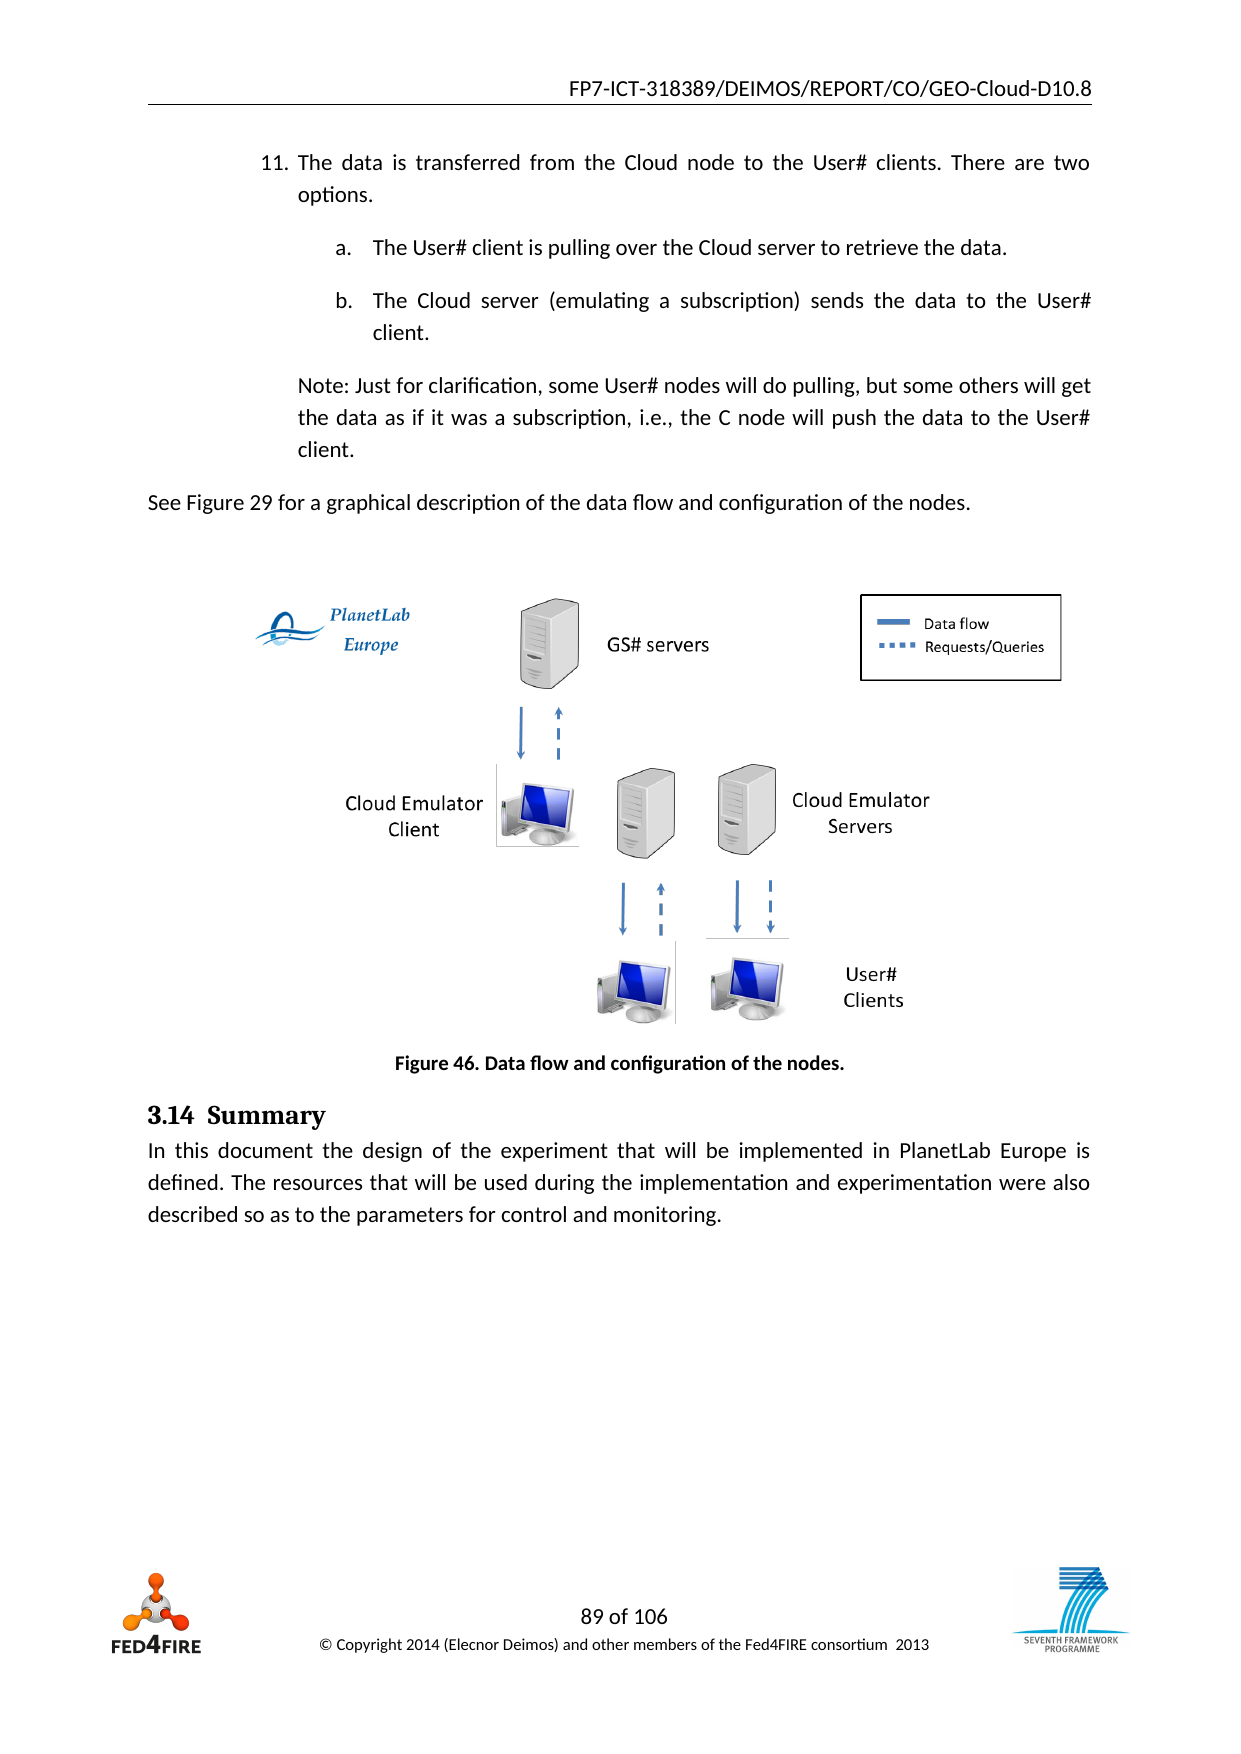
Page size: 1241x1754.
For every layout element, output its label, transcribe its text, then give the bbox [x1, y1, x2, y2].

list The Cloud server (emulating a subscription) sends the data to the User# client. [335, 286, 1092, 346]
text Figure 46. Data flow and configuration of the nodes. [148, 1050, 1092, 1076]
list The User# client is pulling over the Cloud server to retrieve the data. [335, 233, 1092, 261]
list See Figure 29 for a graphical description of the data flow and configuration of the nodes. [148, 488, 1092, 517]
text In this document the design of the experiment that will be implemented in PlanetLab Europe is defined. The resources that will be used during the implementation and experimentation were also described so as to the parameters for control and monitoring. [148, 1136, 1092, 1228]
list The data is transferred from the Cloud node to the User# clients. There are two options. [260, 148, 1092, 208]
list Note: Just for clarification, some User# nodes will do pulling, but some others will get the data as if it was a subscription, i.e., the C node will push the data to the User# client. [298, 371, 1092, 463]
subtitle Summary [148, 1100, 1092, 1131]
